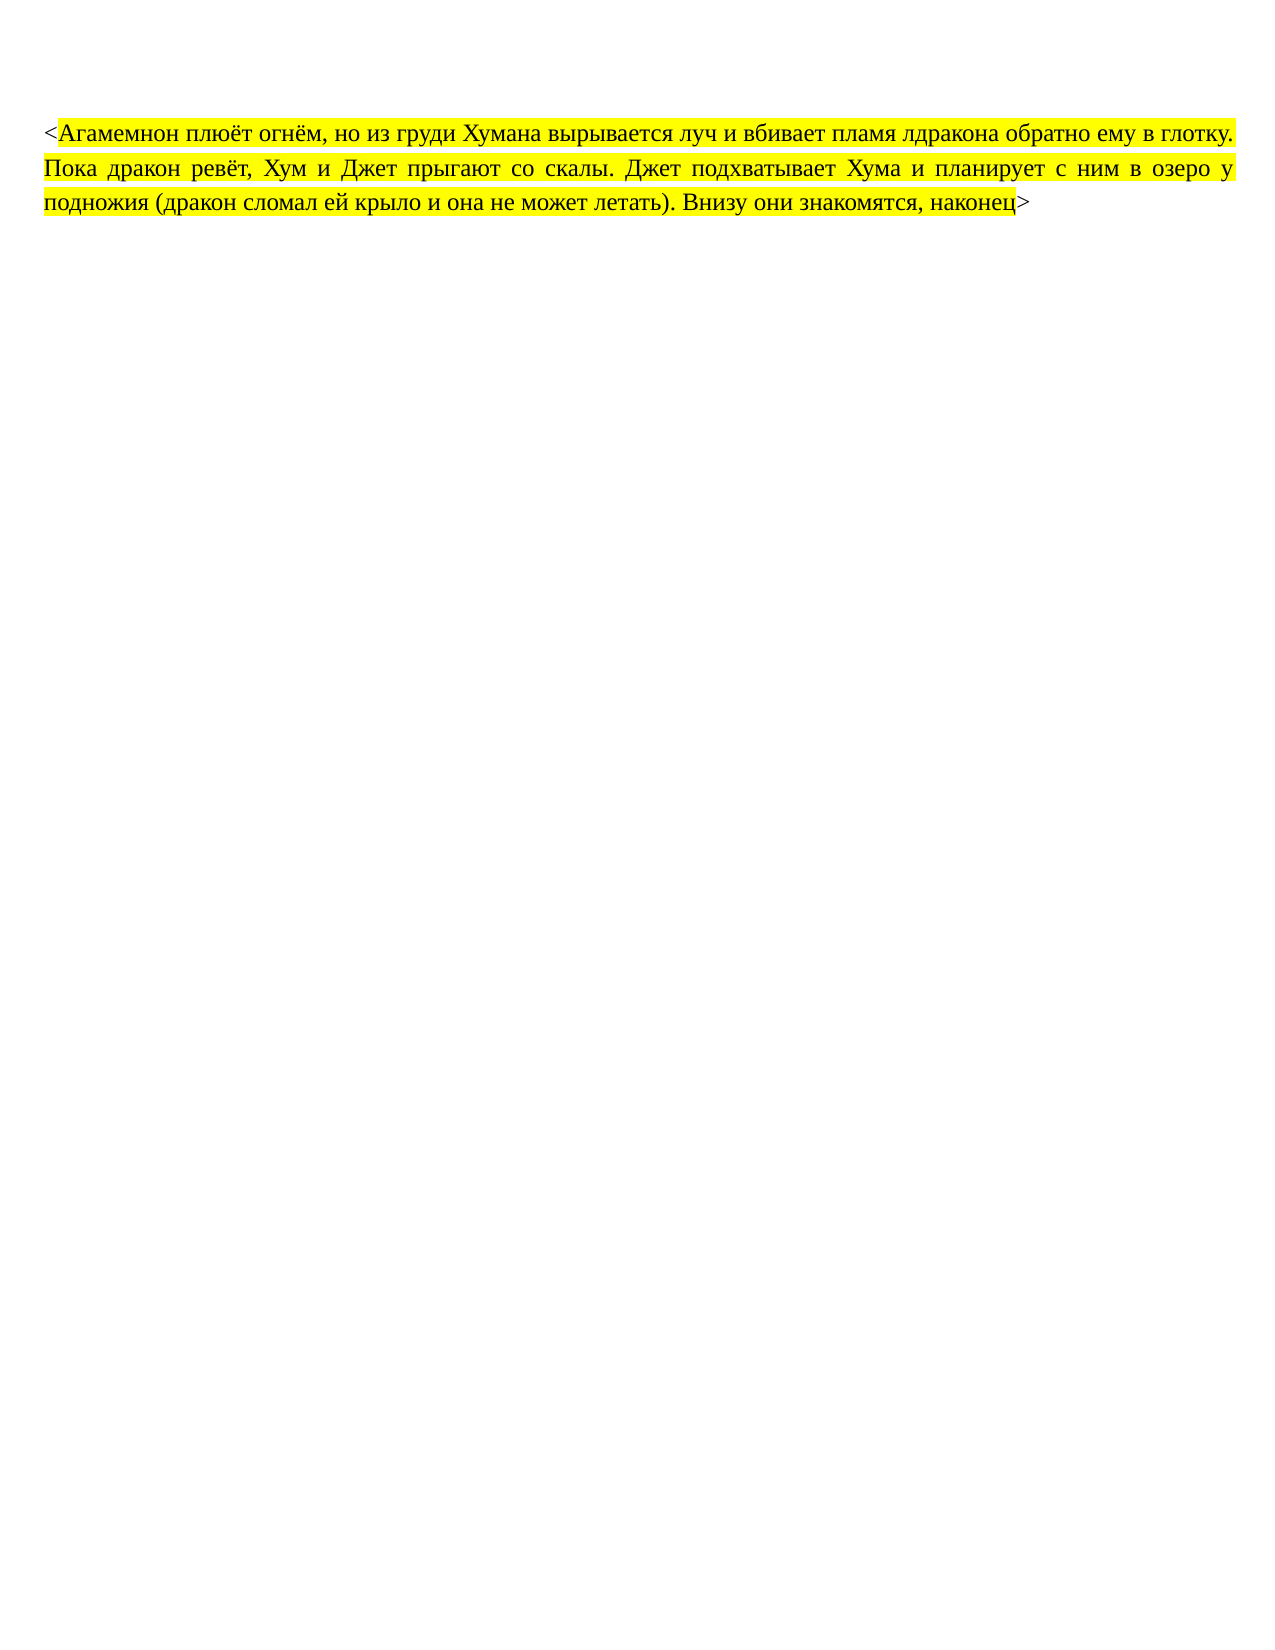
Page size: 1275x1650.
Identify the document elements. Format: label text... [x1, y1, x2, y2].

text <Агамемнон плюёт огнём, но из груди Хумана вырывается луч и вбивает пламя лдракона обратно ему в глотку. Пока дракон ревёт, Хум и Джет прыгают со скалы. Джет подхватывает Хума и планирует с ним в озеро у подножия (дракон сломал ей крыло и она не может летать). Внизу они знакомятся, наконец> [44, 118, 1236, 216]
